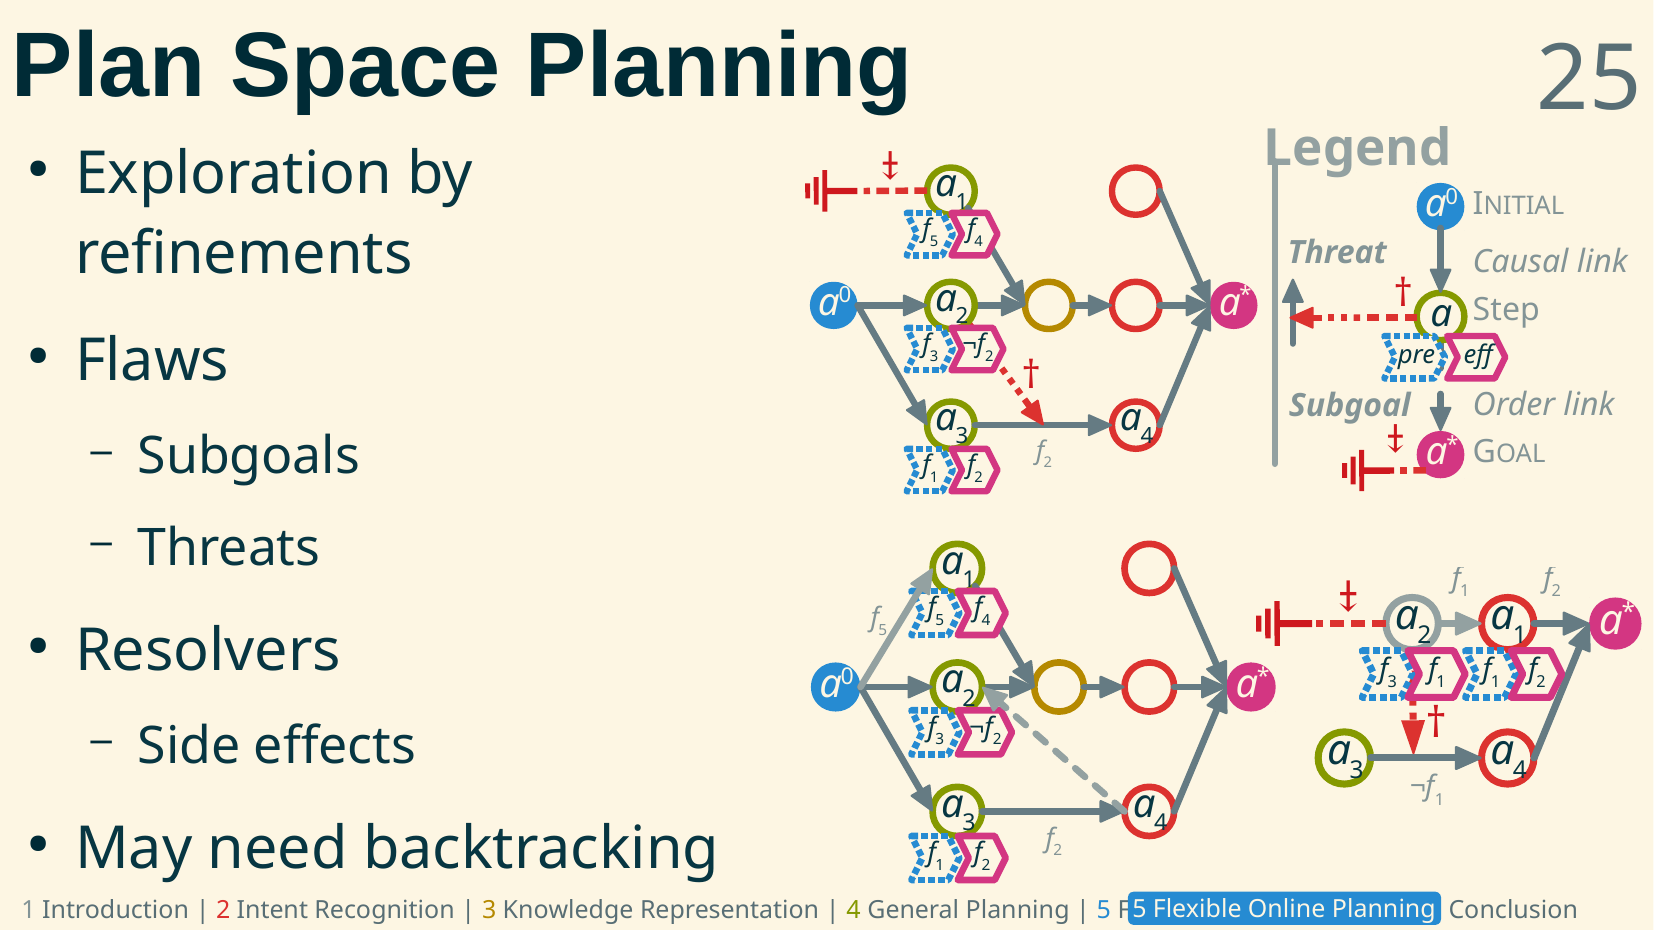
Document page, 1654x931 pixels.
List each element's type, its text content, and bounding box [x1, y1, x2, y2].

title Plan Space Planning [11, 11, 1501, 119]
picture [784, 118, 1643, 885]
text_box 5 Flexible Online Planning [1127, 891, 1442, 925]
list Exploration by refinements Flaws Subgoals Threats Resolvers Side effects May need backtracking [11, 129, 780, 886]
